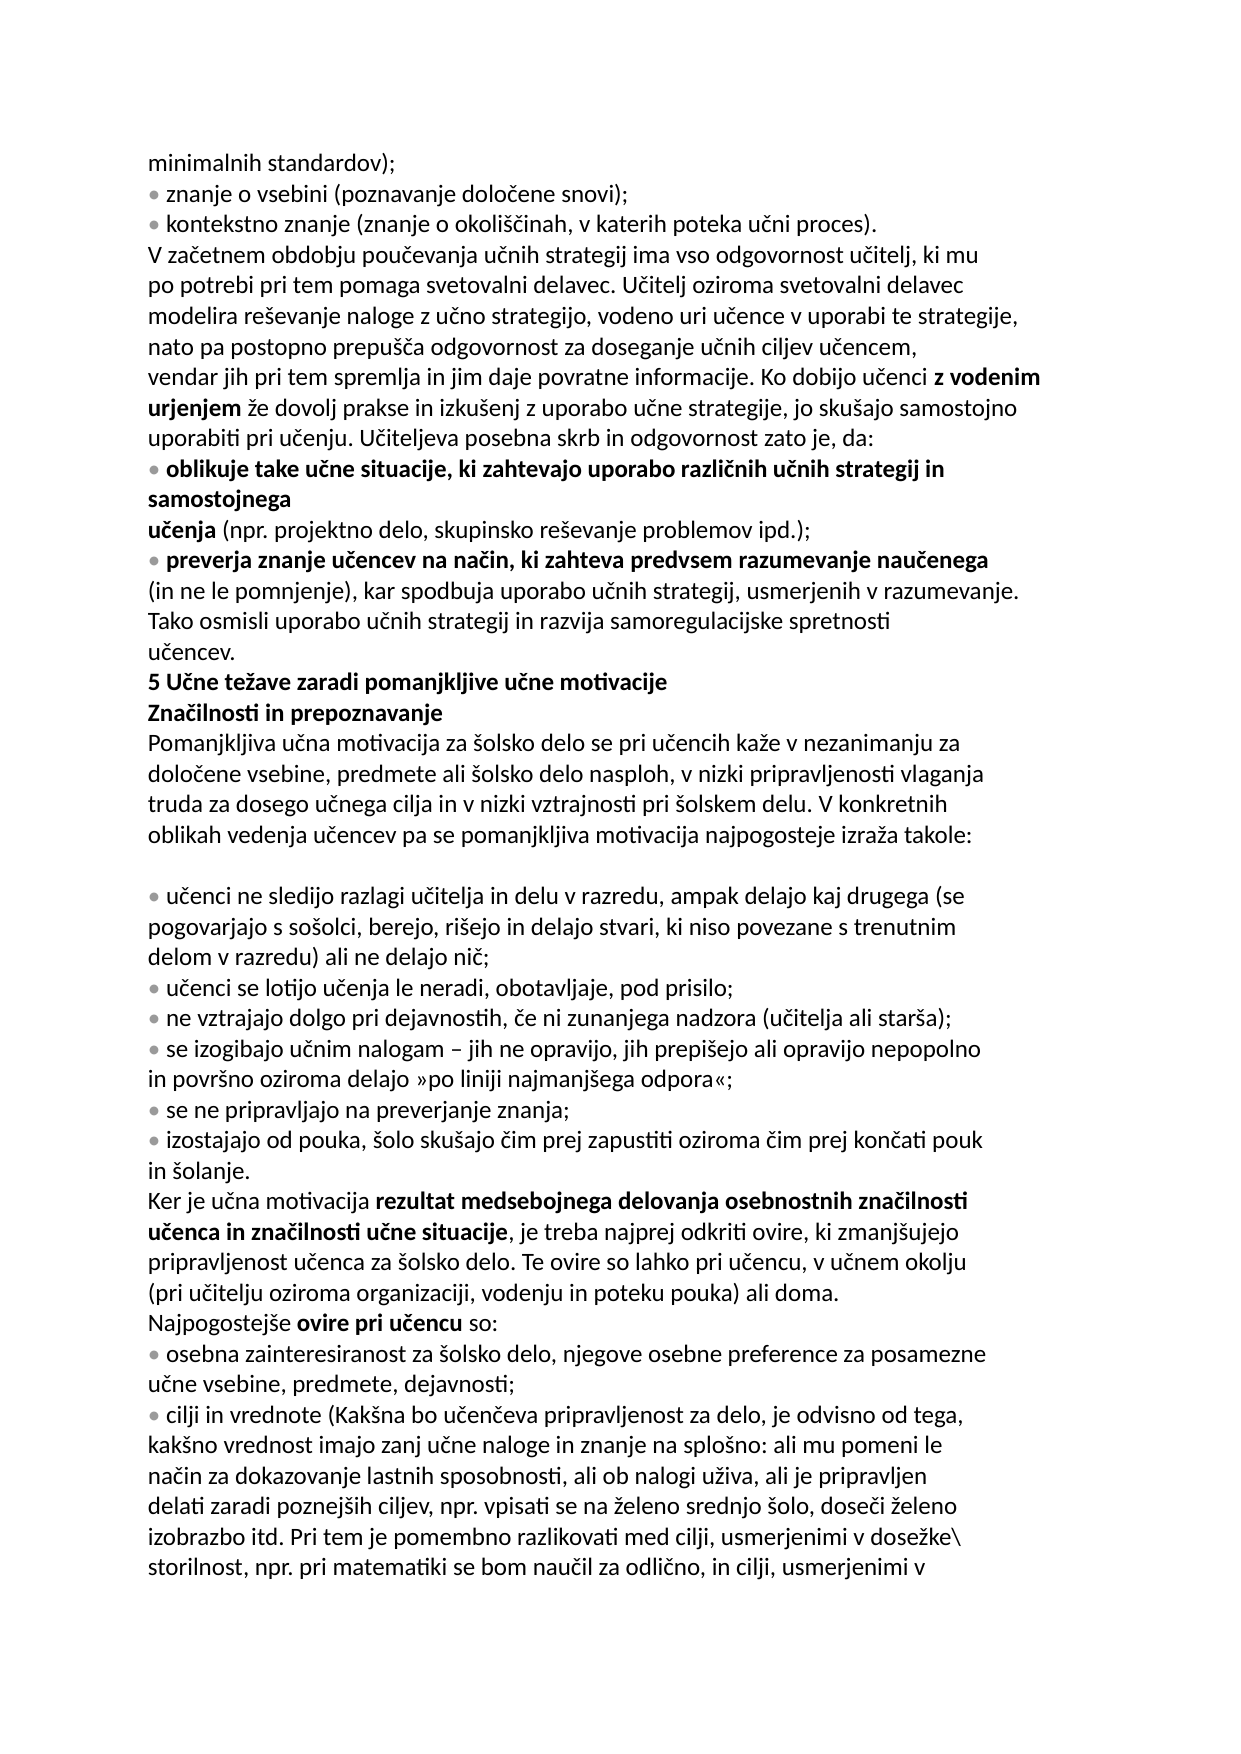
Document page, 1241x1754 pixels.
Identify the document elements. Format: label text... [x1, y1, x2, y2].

text način za dokazovanje lastnih sposobnosti, ali ob nalogi uživa, ali je pripravljen [148, 1460, 1093, 1491]
text učenca in značilnosti učne situacije, je treba najprej odkriti ovire, ki zmanjšujejo [148, 1216, 1093, 1246]
text • se izogibajo učnim nalogam – jih ne opravijo, jih prepišejo ali opravijo nepopolno [148, 1033, 1093, 1063]
text oblikah vedenja učencev pa se pomanjkljiva motivacija najpogosteje izraža takole: [148, 819, 1093, 849]
text • cilji in vrednote (Kakšna bo učenčeva pripravljenost za delo, je odvisno od tega, [148, 1399, 1093, 1429]
text Pomanjkljiva učna motivacija za šolsko delo se pri učencih kaže v nezanimanju za [148, 727, 1093, 758]
text • preverja znanje učencev na način, ki zahteva predvsem razumevanje naučenega [148, 544, 1093, 575]
text • osebna zainteresiranost za šolsko delo, njegove osebne preference za posamezne [148, 1338, 1093, 1368]
text 5 Učne težave zaradi pomanjkljive učne motivacije [148, 666, 1093, 697]
text določene vsebine, predmete ali šolsko delo nasploh, v nizki pripravljenosti vlaganja [148, 758, 1093, 788]
text minimalnih standardov); [148, 148, 1093, 178]
text urjenjem že dovolj prakse in izkušenj z uporabo učne strategije, jo skušajo samostojno [148, 392, 1093, 422]
text • izostajajo od pouka, šolo skušajo čim prej zapustiti oziroma čim prej končati pouk [148, 1124, 1093, 1155]
text uporabiti pri učenju. Učiteljeva posebna skrb in odgovornost zato je, da: [148, 422, 1093, 453]
text delati zaradi poznejših ciljev, npr. vpisati se na želeno srednjo šolo, doseči želeno [148, 1491, 1093, 1521]
text pogovarjajo s sošolci, berejo, rišejo in delajo stvari, ki niso povezane s trenutnim [148, 911, 1093, 941]
text učne vsebine, predmete, dejavnosti; [148, 1368, 1093, 1399]
text • učenci se lotijo učenja le neradi, obotavljaje, pod prisilo; [148, 972, 1093, 1002]
text • ne vztrajajo dolgo pri dejavnostih, če ni zunanjega nadzora (učitelja ali starša); [148, 1002, 1093, 1033]
text Značilnosti in prepoznavanje [148, 697, 1093, 727]
text Najpogostejše ovire pri učencu so: [148, 1307, 1093, 1338]
text storilnost, npr. pri matematiki se bom naučil za odlično, in cilji, usmerjenimi v [148, 1552, 1093, 1582]
text Ker je učna motivacija rezultat medsebojnega delovanja osebnostnih značilnosti [148, 1185, 1093, 1216]
text • oblikuje take učne situacije, ki zahtevajo uporabo različnih učnih strategij in samostojnega [148, 453, 1093, 514]
text • znanje o vsebini (poznavanje določene snovi); [148, 178, 1093, 209]
text • učenci ne sledijo razlagi učitelja in delu v razredu, ampak delajo kaj drugega (se [148, 880, 1093, 911]
text kakšno vrednost imajo zanj učne naloge in znanje na splošno: ali mu pomeni le [148, 1429, 1093, 1460]
text izobrazbo itd. Pri tem je pomembno razlikovati med cilji, usmerjenimi v dosežke\ [148, 1521, 1093, 1552]
text (in ne le pomnjenje), kar spodbuja uporabo učnih strategij, usmerjenih v razumevanje. [148, 575, 1093, 605]
text nato pa postopno prepušča odgovornost za doseganje učnih ciljev učencem, [148, 331, 1093, 361]
text pripravljenost učenca za šolsko delo. Te ovire so lahko pri učencu, v učnem okolju [148, 1246, 1093, 1277]
text (pri učitelju oziroma organizaciji, vodenju in poteku pouka) ali doma. [148, 1277, 1093, 1307]
text V začetnem obdobju poučevanja učnih strategij ima vso odgovornost učitelj, ki mu [148, 239, 1093, 270]
text vendar jih pri tem spremlja in jim daje povratne informacije. Ko dobijo učenci z vodenim [148, 361, 1093, 392]
text in šolanje. [148, 1155, 1093, 1185]
text po potrebi pri tem pomaga svetovalni delavec. Učitelj oziroma svetovalni delavec [148, 270, 1093, 300]
text Tako osmisli uporabo učnih strategij in razvija samoregulacijske spretnosti [148, 605, 1093, 636]
text truda za dosego učnega cilja in v nizki vztrajnosti pri šolskem delu. V konkretnih [148, 788, 1093, 819]
text modelira reševanje naloge z učno strategijo, vodeno uri učence v uporabi te strategije, [148, 300, 1093, 331]
text • se ne pripravljajo na preverjanje znanja; [148, 1094, 1093, 1124]
text delom v razredu) ali ne delajo nič; [148, 941, 1093, 972]
text 61 [148, 849, 1093, 880]
text • kontekstno znanje (znanje o okoliščinah, v katerih poteka učni proces). [148, 209, 1093, 239]
text in površno oziroma delajo »po liniji najmanjšega odpora«; [148, 1063, 1093, 1094]
text učencev. [148, 636, 1093, 666]
text učenja (npr. projektno delo, skupinsko reševanje problemov ipd.); [148, 514, 1093, 544]
